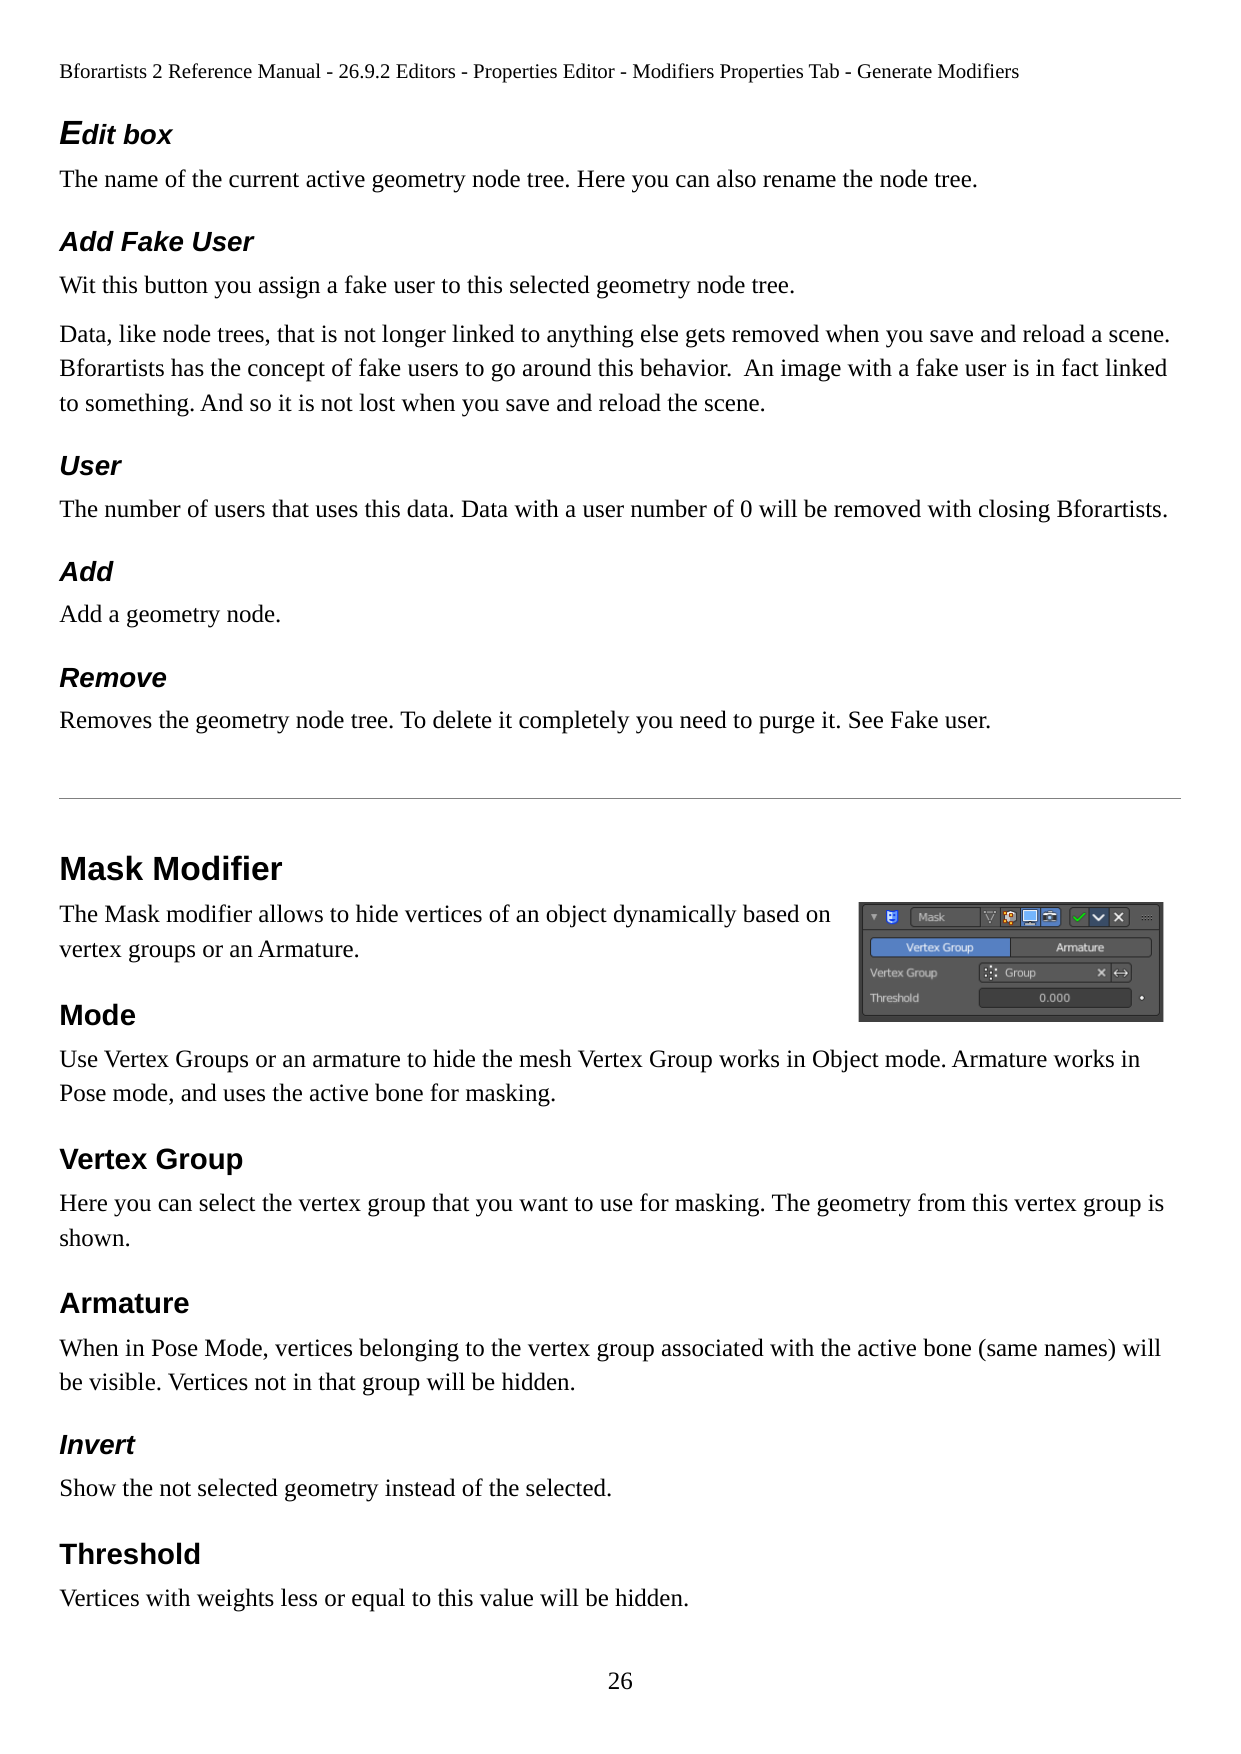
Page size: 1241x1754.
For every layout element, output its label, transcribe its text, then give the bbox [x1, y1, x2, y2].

subtitle Armature [59, 1286, 1181, 1320]
text Add a geometry node. [59, 599, 1181, 628]
subtitle Add Fake User [59, 225, 1181, 257]
text Use Vertex Groups or an armature to hide the mesh Vertex Group works in Object mode. Armature works in Pose mode, and uses the active bone for masking. [59, 1044, 1181, 1107]
text Data, like node trees, that is not longer linked to anything else gets removed when you save and reload a scene. Bforartists has the concept of fake users to go around this behavior. An image with a fake user is in fact linked to something. And so it is not lost when you save and reload the scene. [59, 319, 1181, 416]
subtitle Mode [59, 998, 1181, 1031]
text The number of users that uses this data. Data with a user number of 0 will be removed with closing Bforartists. [59, 494, 1181, 522]
subtitle Remove [59, 661, 1181, 693]
subtitle Add [59, 555, 1181, 587]
subtitle Mask Modifier [59, 848, 1181, 887]
picture [858, 902, 1164, 1022]
text Show the not selected geometry instead of the selected. [59, 1473, 1181, 1502]
text Here you can select the vertex group that you want to use for masking. The geometry from this vertex group is shown. [59, 1188, 1181, 1251]
subtitle Edit box [59, 113, 1181, 151]
text The name of the current active geometry node tree. Here you can also rename the node tree. [59, 164, 1181, 192]
text When in Pose Mode, vertices belonging to the vertex group associated with the active bone (same names) will be visible. Vertices not in that group will be hidden. [59, 1333, 1181, 1396]
text The Mask modifier allows to hide vertices of an object dynamically based on vertex groups or an Armature. [59, 899, 1181, 963]
subtitle Threshold [59, 1537, 1181, 1570]
text Vertices with weights less or equal to this value will be hidden. [59, 1583, 1181, 1612]
text Removes the geometry node tree. To delete it completely you need to purge it. See Fake user. [59, 706, 1181, 734]
subtitle Invert [59, 1429, 1181, 1461]
subtitle User [59, 449, 1181, 481]
text Wit this button you assign a fake user to this selected geometry node tree. [59, 270, 1181, 298]
subtitle Vertex Group [59, 1142, 1181, 1176]
